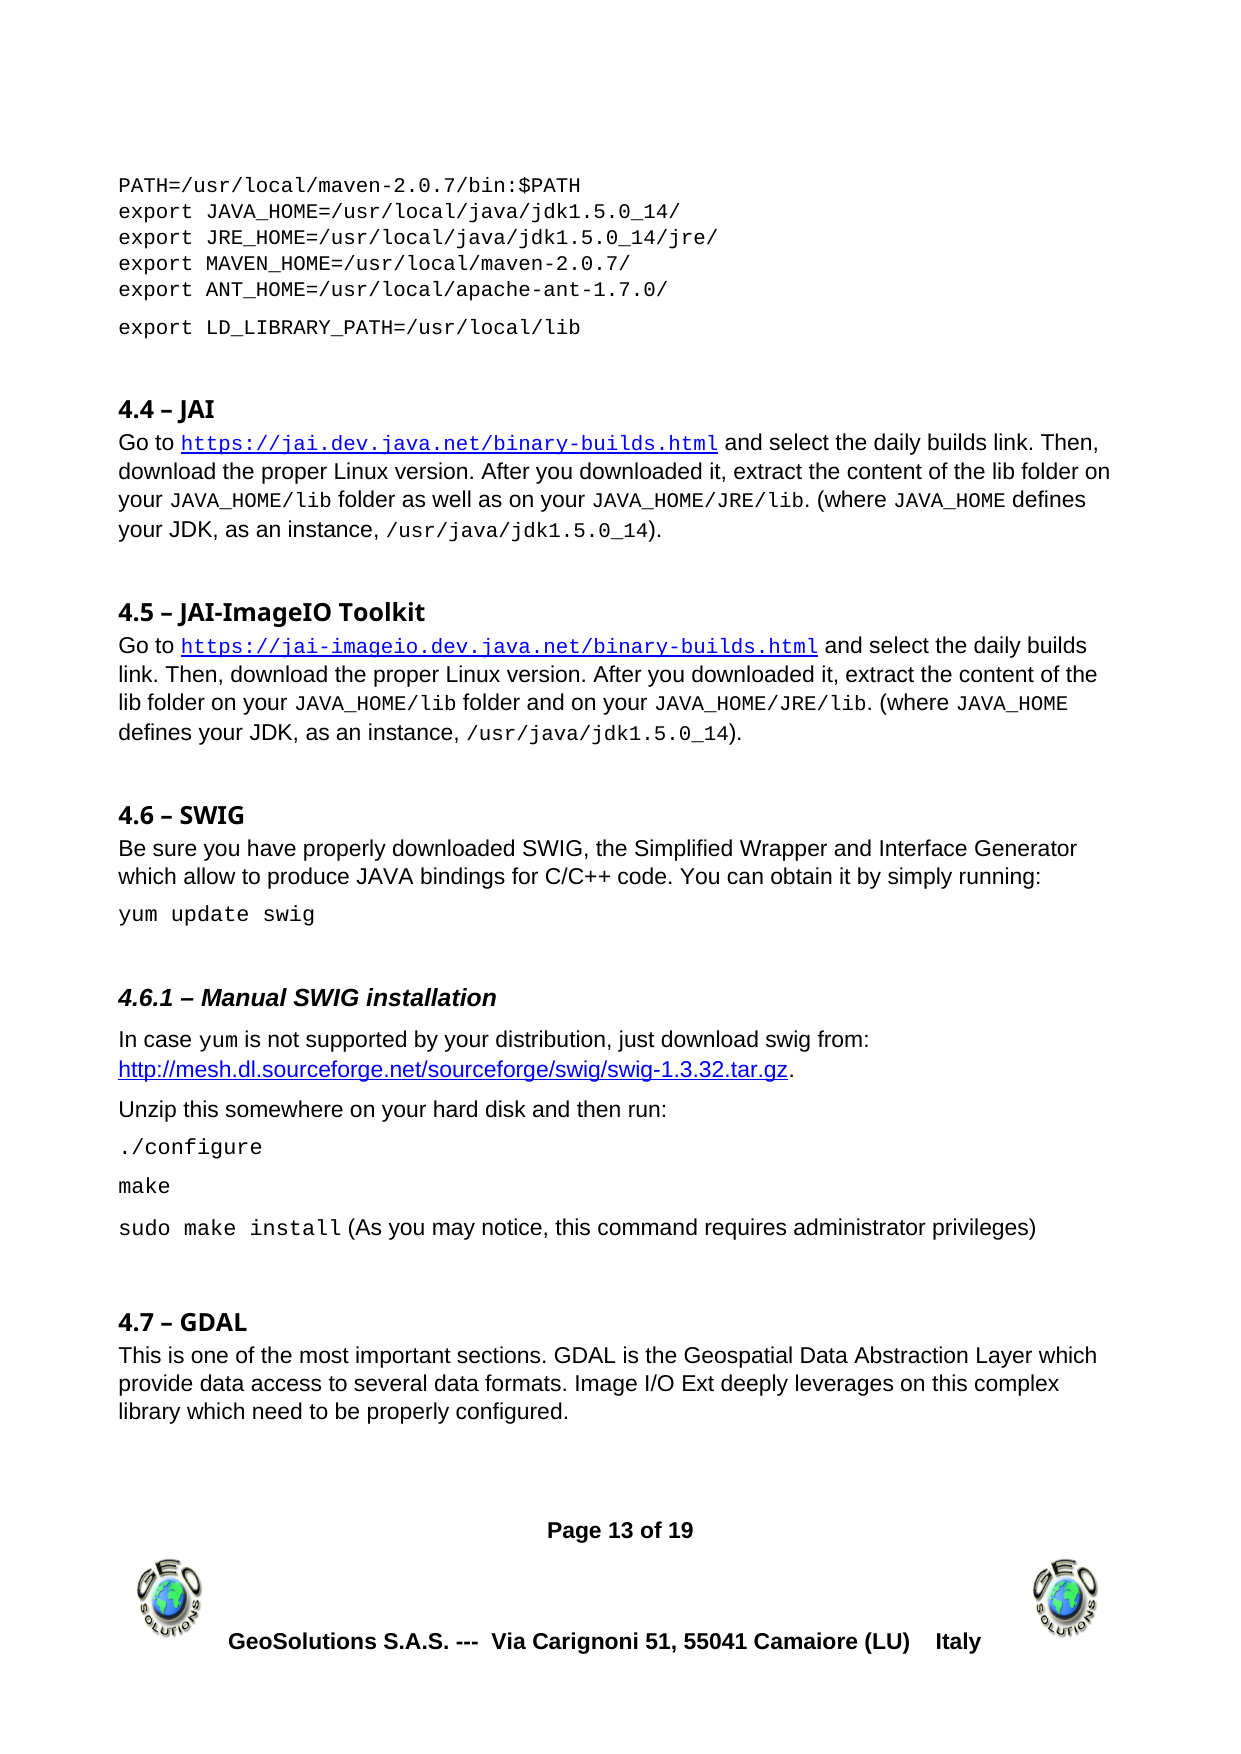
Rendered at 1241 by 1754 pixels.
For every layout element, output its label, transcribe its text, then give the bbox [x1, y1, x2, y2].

text Go to https://jai.dev.java.net/binary-builds.html and select the daily builds link. Then, download the proper Linux version. After you downloaded it, extract the content of the lib folder on your JAVA_HOME/lib folder as well as on your JAVA_HOME/JRE/lib. (where JAVA_HOME defines your JDK, as an instance, /usr/java/jdk1.5.0_14). [118, 429, 1122, 572]
text yum update swig [118, 903, 1122, 956]
text sudo make install (As you may notice, this command requires administrator privileges) [118, 1214, 1122, 1241]
subtitle 4.6 – SWIG [118, 798, 1122, 832]
picture [134, 1552, 205, 1641]
subtitle 4.5 – JAI-ImageIO Toolkit [118, 595, 1122, 629]
text PATH=/usr/local/maven-2.0.7/bin:$PATH export JAVA_HOME=/usr/local/java/jdk1.5.0_14/ export JRE_HOME=/usr/local/java/jdk1.5.0_14/jre/ export MAVEN_HOME=/usr/local/maven-2.0.7/ export ANT_HOME=/usr/local/apache-ant-1.7.0/ [118, 148, 1122, 303]
text export LD_LIBRARY_PATH=/usr/local/lib [118, 317, 1122, 369]
text ./configure [118, 1136, 1122, 1161]
text Unzip this somewhere on your hard disk and then run: [118, 1096, 1122, 1122]
text make [118, 1175, 1122, 1200]
text This is one of the most important sections. GDAL is the Geospatial Data Abstraction Layer which provide data access to several data formats. Image I/O Ext deeply leverages on this complex library which need to be properly configured. [118, 1342, 1122, 1424]
subtitle 4.4 – JAI [118, 392, 1122, 426]
picture [1030, 1552, 1101, 1641]
subtitle 4.6.1 – Manual SWIG installation [118, 984, 1122, 1011]
text Go to https://jai-imageio.dev.java.net/binary-builds.html and select the daily builds link. Then, download the proper Linux version. After you downloaded it, extract the content of the lib folder on your JAVA_HOME/lib folder and on your JAVA_HOME/JRE/lib. (where JAVA_HOME defines your JDK, as an instance, /usr/java/jdk1.5.0_14). [118, 632, 1122, 774]
text In case yum is not supported by your distribution, just download swig from: http://mesh.dl.sourceforge.net/sourceforge/swig/swig-1.3.32.tar.gz. [118, 1027, 1122, 1082]
text Be sure you have properly downloaded SWIG, the Simplified Wrapper and Interface Generator which allow to produce JAVA bindings for C/C++ code. You can obtain it by simply running: [118, 835, 1122, 889]
subtitle 4.7 – GDAL [118, 1305, 1122, 1339]
